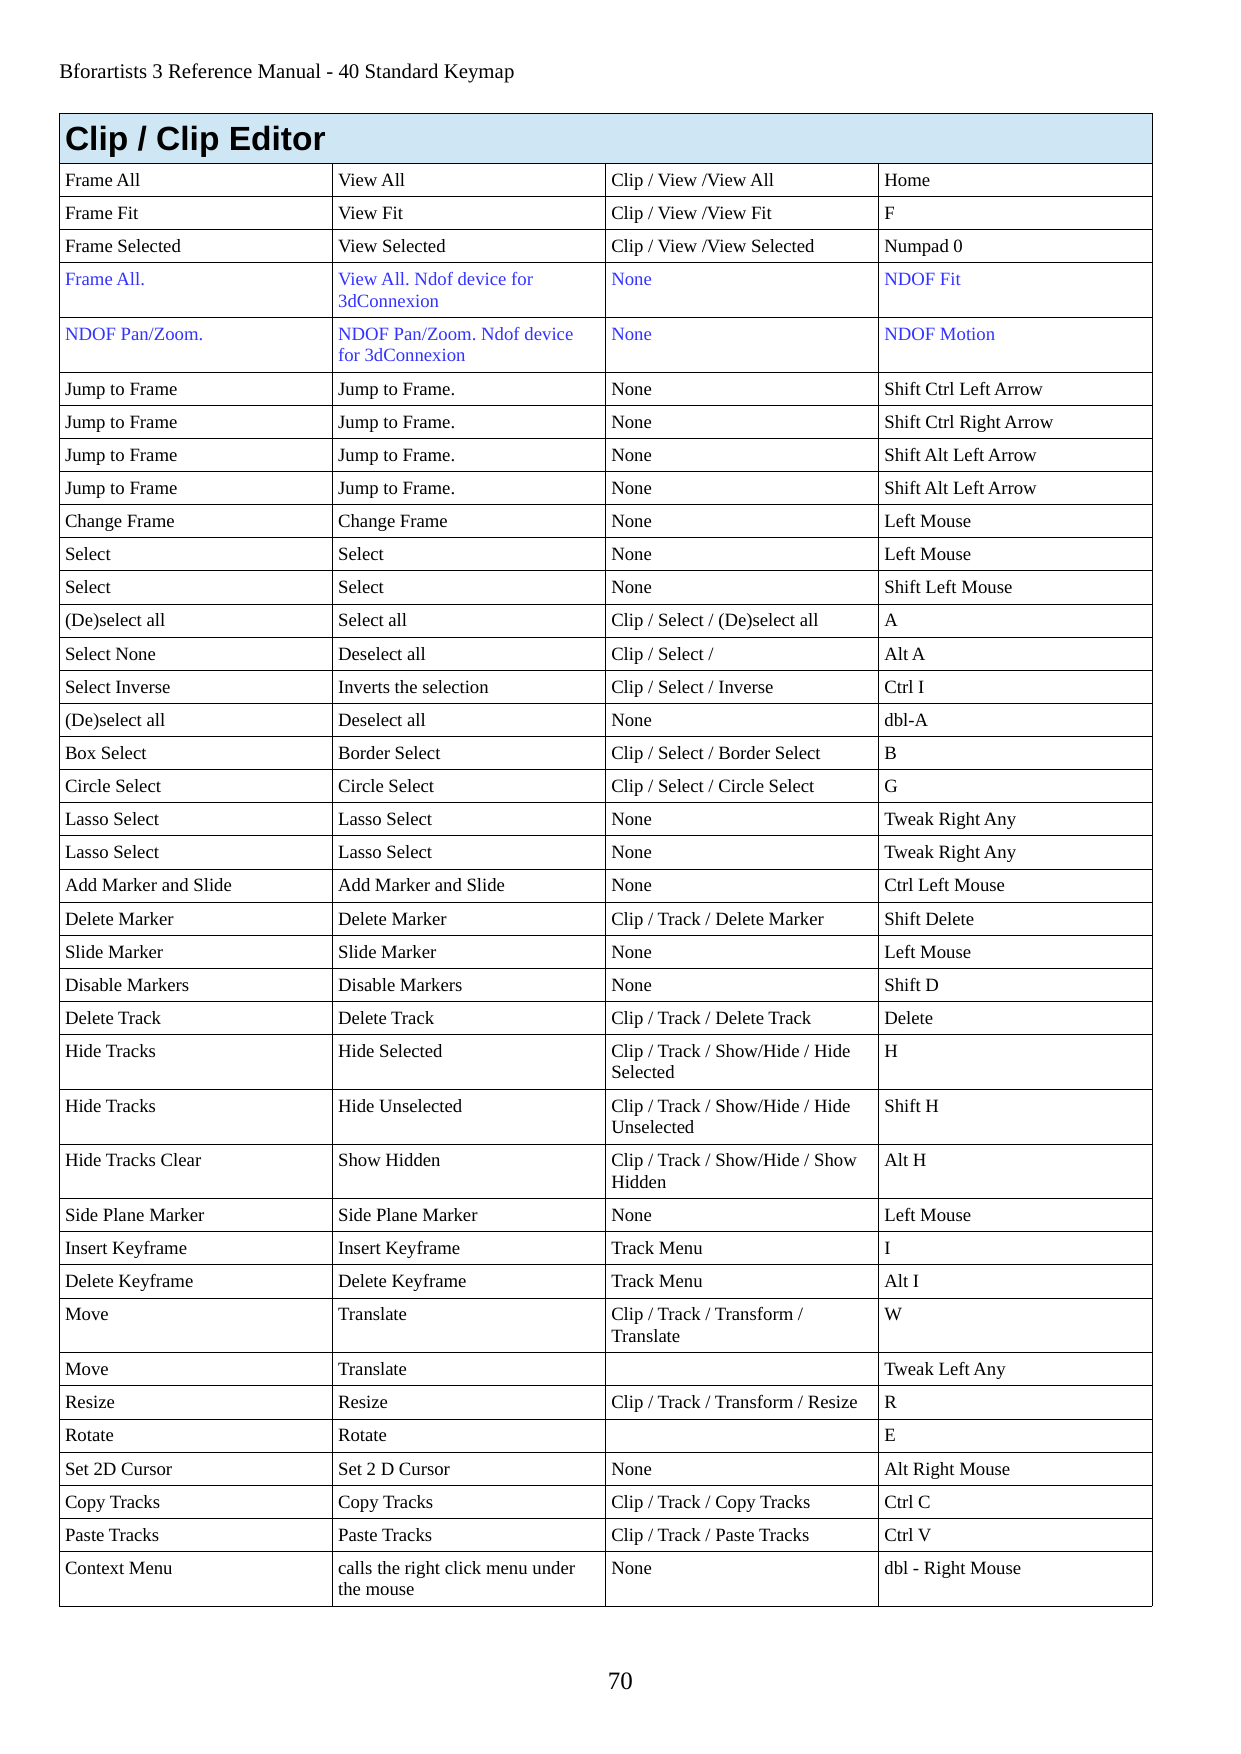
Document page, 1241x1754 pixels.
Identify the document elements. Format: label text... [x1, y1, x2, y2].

table_cell Frame Selected [60, 230, 332, 262]
table_cell Shift Alt Left Arrow [879, 472, 1152, 504]
table_cell NDOF Pan/Zoom. Ndof device for 3dConnexion [333, 318, 605, 372]
table_cell Paste Tracks [60, 1519, 332, 1551]
table_cell [606, 1353, 878, 1385]
table_cell None [606, 1552, 878, 1606]
table_cell Track Menu [606, 1265, 878, 1297]
table_cell Rotate [333, 1420, 605, 1452]
table_cell Delete Track [60, 1002, 332, 1034]
table_cell I [879, 1232, 1152, 1264]
table_cell Clip / Track / Show/Hide / Hide Selected [606, 1035, 878, 1089]
table_cell Home [879, 164, 1152, 196]
table_cell G [879, 770, 1152, 802]
table_cell Side Plane Marker [333, 1199, 605, 1231]
table_cell Tweak Right Any [879, 803, 1152, 835]
table_cell None [606, 803, 878, 835]
table_cell Track Menu [606, 1232, 878, 1264]
table_cell Jump to Frame [60, 439, 332, 471]
table_cell None [606, 538, 878, 570]
table_cell Clip / Select / [606, 638, 878, 670]
table_cell View Selected [333, 230, 605, 262]
table_cell None [606, 1453, 878, 1485]
table_cell Numpad 0 [879, 230, 1152, 262]
table_cell Select all [333, 605, 605, 637]
table_cell A [879, 605, 1152, 637]
table_cell Select None [60, 638, 332, 670]
table_cell Frame All [60, 164, 332, 196]
table_cell Select Inverse [60, 671, 332, 703]
table_cell Clip / View /View All [606, 164, 878, 196]
table_cell Deselect all [333, 704, 605, 736]
table_cell None [606, 472, 878, 504]
table_cell Jump to Frame. [333, 472, 605, 504]
table_cell Jump to Frame. [333, 373, 605, 405]
table_cell Clip / Track / Delete Track [606, 1002, 878, 1034]
table_cell View Fit [333, 197, 605, 229]
table_cell Lasso Select [60, 803, 332, 835]
table_cell Select [333, 538, 605, 570]
table_cell Context Menu [60, 1552, 332, 1606]
table_cell Clip / Track / Paste Tracks [606, 1519, 878, 1551]
table_cell W [879, 1299, 1152, 1352]
table_cell None [606, 406, 878, 438]
table_cell Deselect all [333, 638, 605, 670]
table_cell Border Select [333, 737, 605, 769]
table_cell Side Plane Marker [60, 1199, 332, 1231]
table_cell None [606, 263, 878, 317]
table_cell Resize [60, 1386, 332, 1418]
table_cell Move [60, 1353, 332, 1385]
table_cell NDOF Pan/Zoom. [60, 318, 332, 372]
table_cell Shift H [879, 1090, 1152, 1143]
table_cell Disable Markers [333, 969, 605, 1001]
table_cell None [606, 505, 878, 537]
table_cell Tweak Left Any [879, 1353, 1152, 1385]
table_cell Copy Tracks [60, 1486, 332, 1518]
table_header Clip / Clip Editor [60, 114, 1152, 163]
table_cell Change Frame [60, 505, 332, 537]
table_cell Insert Keyframe [333, 1232, 605, 1264]
table_cell R [879, 1386, 1152, 1418]
table_cell Alt Right Mouse [879, 1453, 1152, 1485]
table_cell Delete Keyframe [60, 1265, 332, 1297]
table_cell None [606, 870, 878, 902]
table_cell (De)select all [60, 605, 332, 637]
table_cell Delete Marker [333, 903, 605, 935]
table_cell Clip / Track / Transform / Translate [606, 1299, 878, 1352]
table_cell Alt A [879, 638, 1152, 670]
table_cell Hide Tracks [60, 1090, 332, 1143]
table_cell Lasso Select [333, 836, 605, 868]
table_cell Slide Marker [333, 936, 605, 968]
table_cell Add Marker and Slide [60, 870, 332, 902]
table_cell Left Mouse [879, 505, 1152, 537]
table_cell F [879, 197, 1152, 229]
table_cell Frame All. [60, 263, 332, 317]
table_cell Translate [333, 1299, 605, 1352]
table_cell None [606, 936, 878, 968]
table_cell Ctrl V [879, 1519, 1152, 1551]
table_cell H [879, 1035, 1152, 1089]
table_cell Clip / Select / Inverse [606, 671, 878, 703]
table_cell [606, 1420, 878, 1452]
table_cell Alt H [879, 1145, 1152, 1198]
table_cell Alt I [879, 1265, 1152, 1297]
table_cell Paste Tracks [333, 1519, 605, 1551]
table_cell Jump to Frame [60, 472, 332, 504]
table_cell Frame Fit [60, 197, 332, 229]
table_cell Lasso Select [333, 803, 605, 835]
table_cell Shift Delete [879, 903, 1152, 935]
table_cell None [606, 318, 878, 372]
table_cell Tweak Right Any [879, 836, 1152, 868]
table_cell (De)select all [60, 704, 332, 736]
table_cell Jump to Frame [60, 406, 332, 438]
table_cell dbl-A [879, 704, 1152, 736]
table_cell Delete Keyframe [333, 1265, 605, 1297]
table_cell Hide Tracks Clear [60, 1145, 332, 1198]
table_cell Clip / Track / Transform / Resize [606, 1386, 878, 1418]
table_cell Clip / View /View Selected [606, 230, 878, 262]
table_cell Ctrl C [879, 1486, 1152, 1518]
table_cell Copy Tracks [333, 1486, 605, 1518]
table_cell Jump to Frame [60, 373, 332, 405]
table_cell View All. Ndof device for 3dConnexion [333, 263, 605, 317]
table_cell calls the right click menu under the mouse [333, 1552, 605, 1606]
table_cell Left Mouse [879, 1199, 1152, 1231]
table_cell Disable Markers [60, 969, 332, 1001]
table_cell Clip / Select / Circle Select [606, 770, 878, 802]
table_cell View All [333, 164, 605, 196]
table_cell None [606, 969, 878, 1001]
table_cell Select [333, 571, 605, 603]
table_cell Set 2D Cursor [60, 1453, 332, 1485]
table_cell None [606, 1199, 878, 1231]
table_cell None [606, 373, 878, 405]
table_cell Clip / Track / Show/Hide / Show Hidden [606, 1145, 878, 1198]
table_cell Delete Marker [60, 903, 332, 935]
table_cell Inverts the selection [333, 671, 605, 703]
table_cell Resize [333, 1386, 605, 1418]
table_cell Slide Marker [60, 936, 332, 968]
table_cell Shift Left Mouse [879, 571, 1152, 603]
table_cell Select [60, 571, 332, 603]
table_cell None [606, 571, 878, 603]
table_cell Box Select [60, 737, 332, 769]
table_cell None [606, 704, 878, 736]
table_cell Delete [879, 1002, 1152, 1034]
table_cell Shift Ctrl Left Arrow [879, 373, 1152, 405]
table_cell Jump to Frame. [333, 439, 605, 471]
table_cell Clip / Track / Copy Tracks [606, 1486, 878, 1518]
table_cell Hide Unselected [333, 1090, 605, 1143]
table_cell Clip / Select / (De)select all [606, 605, 878, 637]
table_cell None [606, 836, 878, 868]
table_cell Move [60, 1299, 332, 1352]
table_cell Clip / Track / Delete Marker [606, 903, 878, 935]
table_cell Ctrl I [879, 671, 1152, 703]
table_cell Lasso Select [60, 836, 332, 868]
table_cell Clip / Track / Show/Hide / Hide Unselected [606, 1090, 878, 1143]
table_cell Rotate [60, 1420, 332, 1452]
table_cell Shift D [879, 969, 1152, 1001]
table_cell Jump to Frame. [333, 406, 605, 438]
table_cell Hide Tracks [60, 1035, 332, 1089]
table_cell E [879, 1420, 1152, 1452]
table_cell Left Mouse [879, 936, 1152, 968]
table_cell Show Hidden [333, 1145, 605, 1198]
table_cell Hide Selected [333, 1035, 605, 1089]
table_cell Clip / Select / Border Select [606, 737, 878, 769]
table_cell NDOF Motion [879, 318, 1152, 372]
table_cell Circle Select [60, 770, 332, 802]
table_cell Shift Alt Left Arrow [879, 439, 1152, 471]
table_cell NDOF Fit [879, 263, 1152, 317]
table_cell None [606, 439, 878, 471]
table_cell Ctrl Left Mouse [879, 870, 1152, 902]
table_cell Select [60, 538, 332, 570]
table_cell B [879, 737, 1152, 769]
table_cell Set 2 D Cursor [333, 1453, 605, 1485]
table_cell Circle Select [333, 770, 605, 802]
table_cell Clip / View /View Fit [606, 197, 878, 229]
table_cell dbl - Right Mouse [879, 1552, 1152, 1606]
table_cell Change Frame [333, 505, 605, 537]
table_cell Left Mouse [879, 538, 1152, 570]
table_cell Translate [333, 1353, 605, 1385]
table_cell Delete Track [333, 1002, 605, 1034]
table_cell Insert Keyframe [60, 1232, 332, 1264]
table_cell Add Marker and Slide [333, 870, 605, 902]
table_cell Shift Ctrl Right Arrow [879, 406, 1152, 438]
